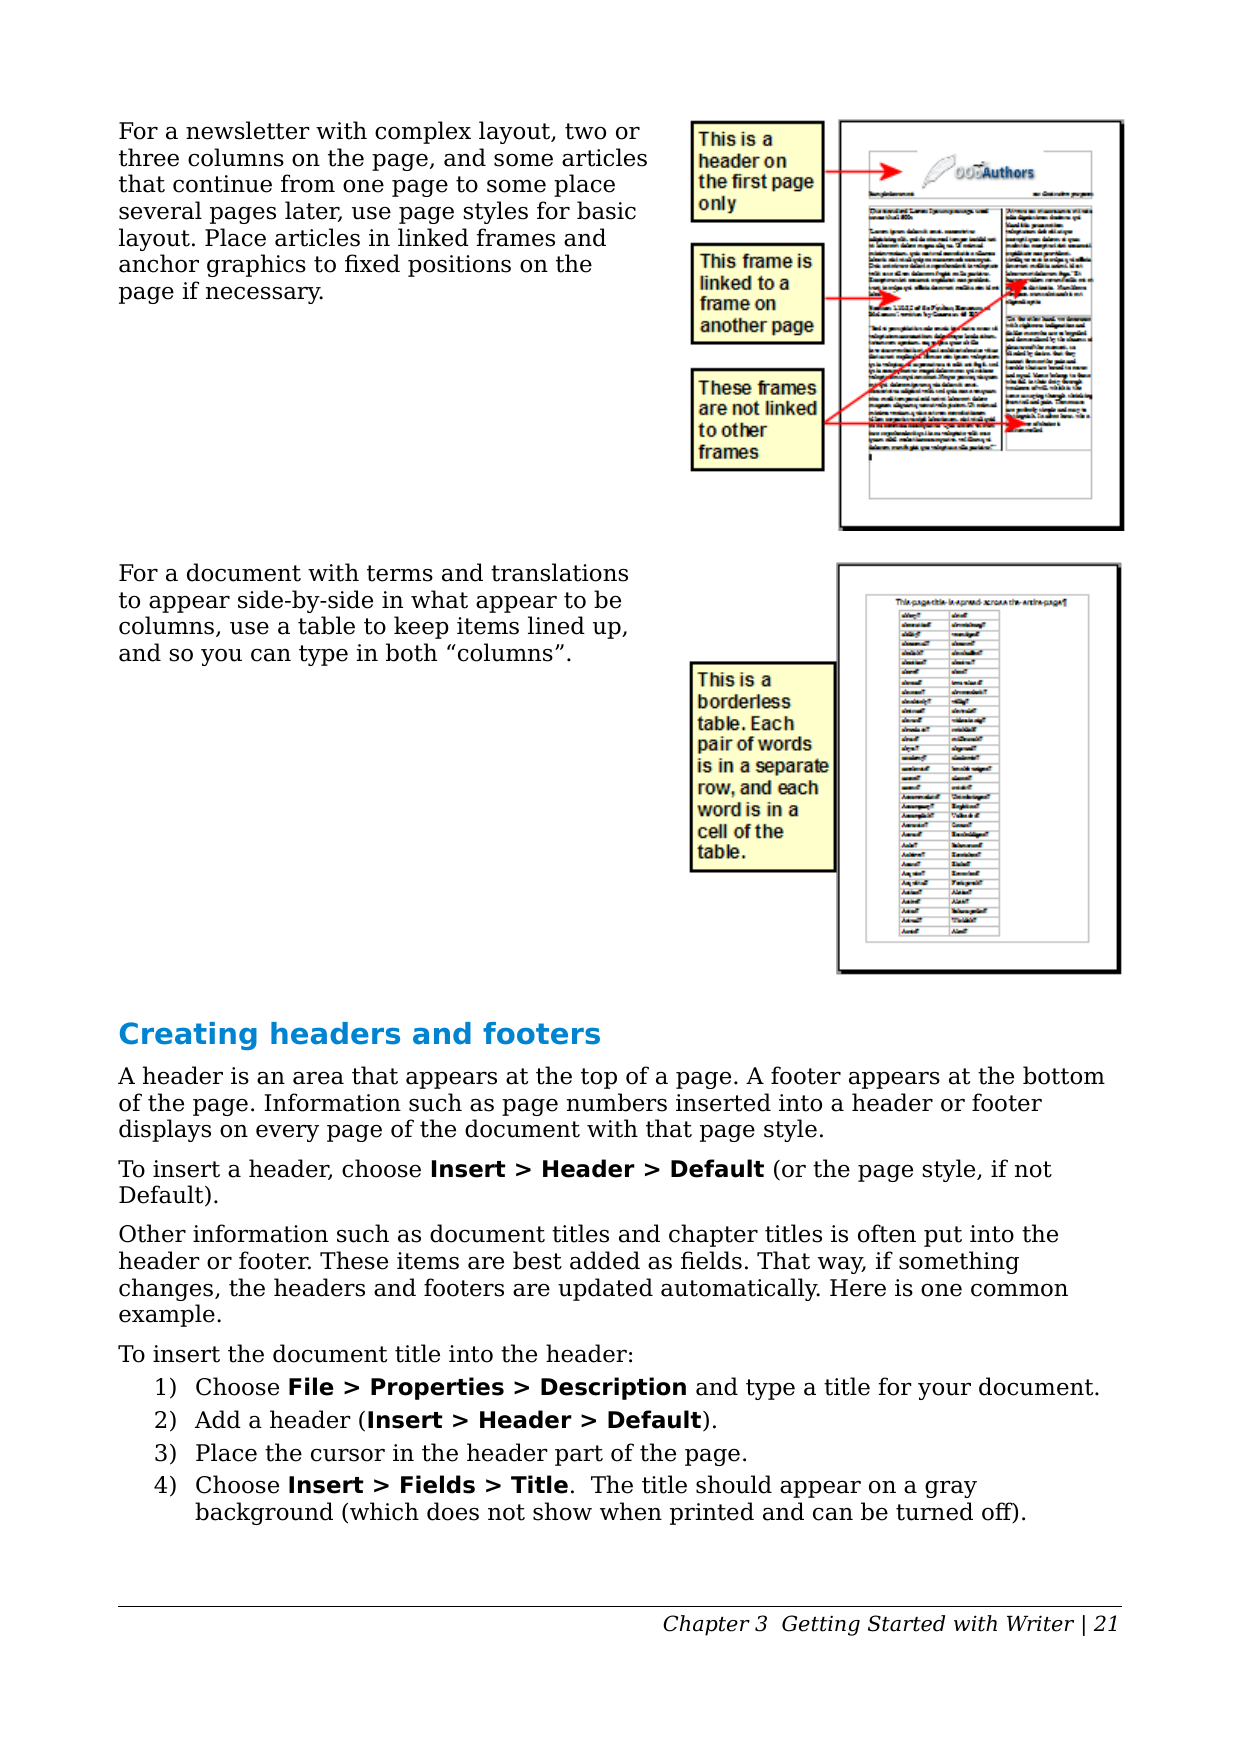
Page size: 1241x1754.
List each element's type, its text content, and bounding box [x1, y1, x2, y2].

picture [687, 560, 1126, 976]
picture [688, 118, 1126, 531]
list Choose Insert > Fields > Title. The title should appear on a gray background (which does not show when printed and can be turned off). [177, 1473, 1122, 1526]
text A header is an area that appears at the top of a page. A footer appears at the bottom of the page. Information such as page numbers inserted into a header or footer displays on every page of the document with that page style. [118, 1063, 1122, 1143]
subtitle Creating headers and footers [118, 1017, 1122, 1051]
table_cell [651, 118, 1126, 560]
table_cell For a document with terms and translations to appear side-by-side in what appear to be columns, use a table to keep items lined up, and so you can type in both “columns”. [118, 560, 651, 1005]
list Place the cursor in the header part of the page. [177, 1440, 1122, 1466]
list To insert the document title into the header: [118, 1341, 1122, 1367]
list Add a header (Insert > Header > Default). [177, 1407, 1122, 1433]
list Choose File > Properties > Description and type a title for your document. [177, 1374, 1122, 1401]
table_cell [651, 560, 1126, 1005]
table_cell For a newsletter with complex layout, two or three columns on the page, and some articles that continue from one page to some place several pages later, use page styles for basic layout. Place articles in linked frames and anchor graphics to fixed positions on the page if necessary. [118, 118, 651, 560]
text To insert a header, choose Insert > Header > Default (or the page style, if not Default). [118, 1156, 1122, 1209]
text Other information such as document titles and chapter titles is often put into the header or footer. These items are best added as fields. That way, if something changes, the headers and footers are updated automatically. Here is one common example. [118, 1222, 1122, 1328]
